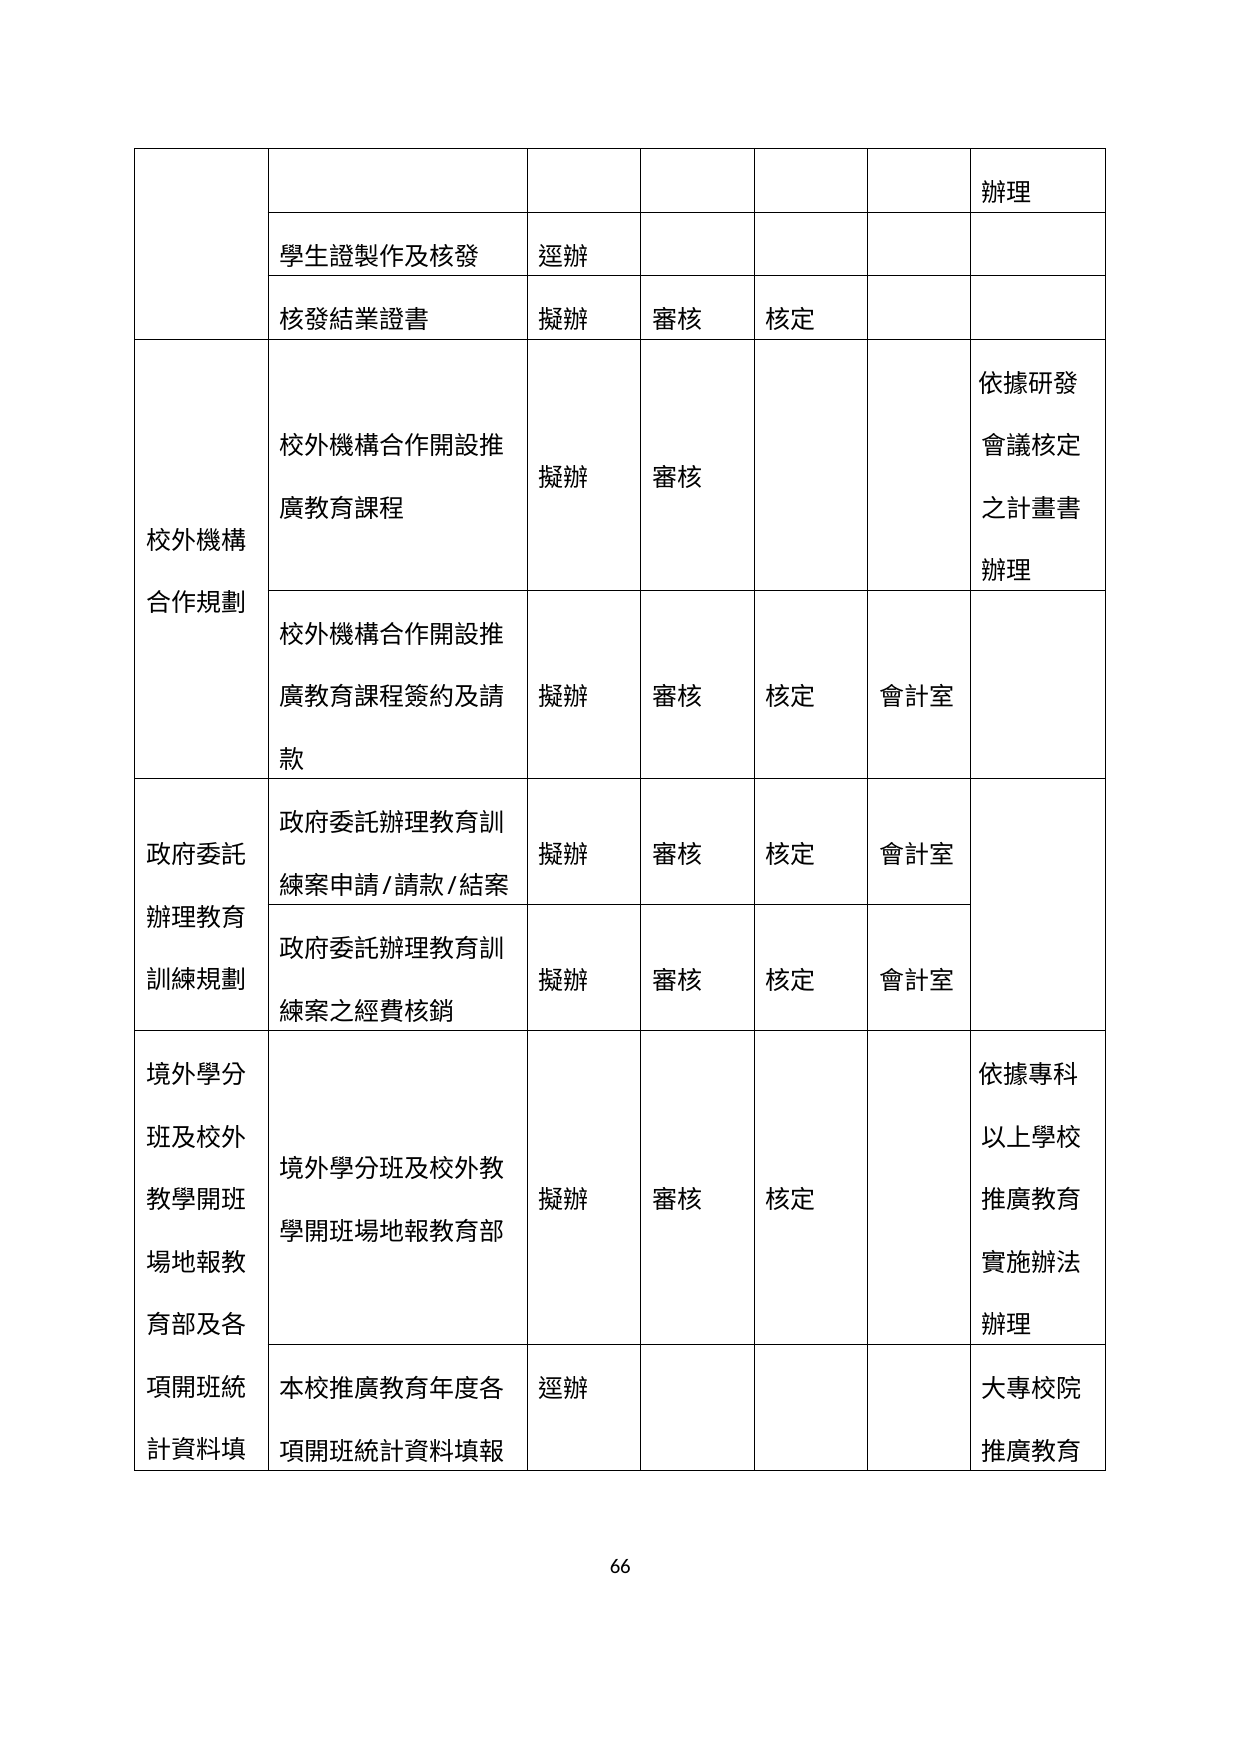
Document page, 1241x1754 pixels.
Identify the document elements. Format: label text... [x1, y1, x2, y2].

table_cell 會計室 [868, 779, 970, 904]
table_cell 辦理 [971, 149, 1105, 212]
table_cell 會計室 [868, 905, 970, 1030]
table_cell [135, 149, 268, 339]
table_cell [868, 276, 970, 339]
table_cell 大專校院推廣教育 [971, 1345, 1105, 1470]
table_cell [269, 149, 527, 212]
table_cell 會計室 [868, 591, 970, 778]
table_cell 擬辦 [528, 591, 640, 778]
table_cell 擬辦 [528, 340, 640, 590]
table_cell [641, 149, 754, 212]
table_cell 核發結業證書 [269, 276, 527, 339]
table_cell 依據研發會議核定之計畫書辦理 [971, 340, 1105, 590]
table_cell [755, 1345, 867, 1470]
table_cell 審核 [641, 276, 754, 339]
table_cell 校外機構合作開設推廣教育課程 [269, 340, 527, 590]
table_cell [868, 213, 970, 275]
table_cell 擬辦 [528, 905, 640, 1030]
table_cell 本校推廣教育年度各項開班統計資料填報 [269, 1345, 527, 1470]
table_cell 核定 [755, 779, 867, 904]
table_cell [971, 276, 1105, 339]
table_cell [868, 1031, 970, 1344]
table_cell [868, 1345, 970, 1470]
table_cell 核定 [755, 905, 867, 1030]
table_cell [528, 149, 640, 212]
table_cell [971, 213, 1105, 275]
table_cell 核定 [755, 1031, 867, 1344]
table_cell 政府委託辦理教育訓練規劃 [135, 779, 268, 1030]
table_cell 逕辦 [528, 213, 640, 275]
table_cell 校外機構合作開設推廣教育課程簽約及請款 [269, 591, 527, 778]
table_cell 政府委託辦理教育訓練案之經費核銷 [269, 905, 527, 1030]
table_cell 學生證製作及核發 [269, 213, 527, 275]
table_cell 境外學分班及校外教學開班場地報教育部及各項開班統計資料填 [135, 1031, 268, 1470]
table_cell [868, 340, 970, 590]
table_cell [755, 340, 867, 590]
table_cell 境外學分班及校外教學開班場地報教育部 [269, 1031, 527, 1344]
table_cell [641, 213, 754, 275]
table_cell [755, 213, 867, 275]
table_cell 擬辦 [528, 1031, 640, 1344]
table_cell 核定 [755, 591, 867, 778]
table_cell 審核 [641, 905, 754, 1030]
table_cell 依據專科以上學校推廣教育實施辦法辦理 [971, 1031, 1105, 1344]
table_cell 審核 [641, 591, 754, 778]
table_cell 擬辦 [528, 276, 640, 339]
table_cell 審核 [641, 1031, 754, 1344]
table_cell 擬辦 [528, 779, 640, 904]
table_cell [971, 591, 1105, 778]
table_cell 校外機構合作規劃 [135, 340, 268, 778]
table_cell [868, 149, 970, 212]
table_cell 核定 [755, 276, 867, 339]
table_cell 逕辦 [528, 1345, 640, 1470]
table_cell 政府委託辦理教育訓練案申請/請款/結案 [269, 779, 527, 904]
table_cell [755, 149, 867, 212]
table_cell 審核 [641, 779, 754, 904]
table_cell [971, 779, 1105, 1030]
table_cell 審核 [641, 340, 754, 590]
table_cell [641, 1345, 754, 1470]
